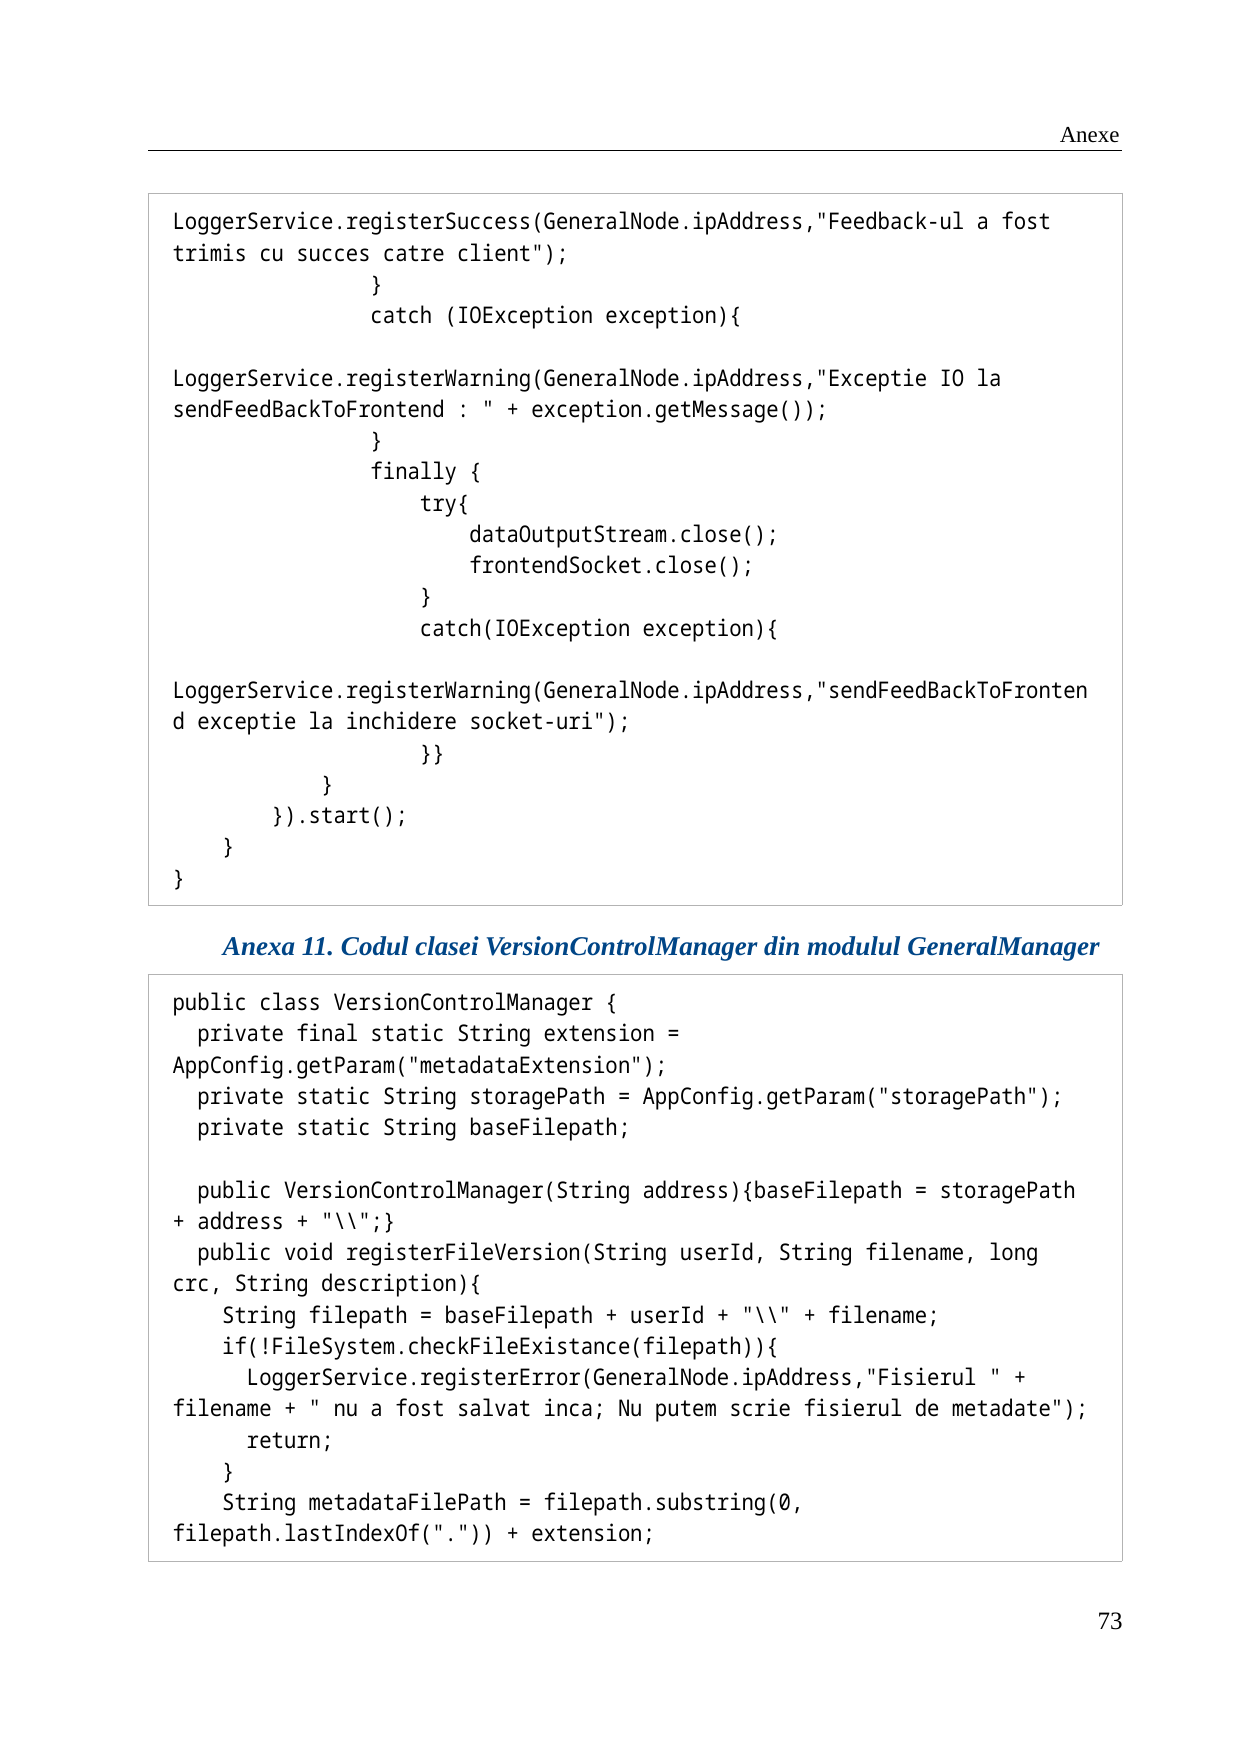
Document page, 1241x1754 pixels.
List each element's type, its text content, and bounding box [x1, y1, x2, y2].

text String metadataFilePath = filepath.substring(0, filepath.lastIndexOf(".")) + extension; [149, 1473, 1122, 1561]
text public void registerFileVersion(String userId, String filename, long crc, String description){ [149, 1223, 1122, 1286]
text finally { [149, 443, 1122, 474]
text } [149, 755, 1122, 786]
text } [149, 255, 1122, 286]
text private static String storagePath = AppConfig.getParam("storagePath"); [149, 1067, 1122, 1098]
text LoggerService.registerError(GeneralNode.ipAddress,"Fisierul " + filename + " nu a fost salvat inca; Nu putem scrie fisierul de metadate"); [149, 1348, 1122, 1411]
text LoggerService.registerWarning(GeneralNode.ipAddress,"sendFeedBackToFrontend exceptie la inchidere socket-uri"); [149, 630, 1122, 724]
text public class VersionControlManager { [149, 975, 1122, 1005]
text public VersionControlManager(String address){baseFilepath = storagePath + address + "\\";} [149, 1161, 1122, 1223]
text return; [149, 1411, 1122, 1442]
text frontendSocket.close(); [149, 536, 1122, 568]
text catch (IOException exception){ [149, 286, 1122, 318]
text } [149, 818, 1122, 849]
text catch(IOException exception){ [149, 599, 1122, 630]
text LoggerService.registerSuccess(GeneralNode.ipAddress,"Feedback-ul a fost trimis cu succes catre client"); [149, 194, 1122, 255]
text dataOutputStream.close(); [149, 505, 1122, 536]
subtitle Anexa 11. Codul clasei VersionControlManager din modulul GeneralManager [223, 930, 1122, 961]
text }} [149, 724, 1122, 755]
text } [149, 1442, 1122, 1473]
text } [149, 411, 1122, 443]
text LoggerService.registerWarning(GeneralNode.ipAddress,"Exceptie IO la sendFeedBackToFrontend : " + exception.getMessage()); [149, 318, 1122, 411]
text }).start(); [149, 786, 1122, 818]
text String filepath = baseFilepath + userId + "\\" + filename; [149, 1286, 1122, 1317]
text try{ [149, 474, 1122, 505]
text private final static String extension = AppConfig.getParam("metadataExtension"); [149, 1005, 1122, 1067]
text } [149, 849, 1122, 905]
text private static String baseFilepath; [149, 1098, 1122, 1142]
text } [149, 568, 1122, 599]
text if(!FileSystem.checkFileExistance(filepath)){ [149, 1317, 1122, 1348]
